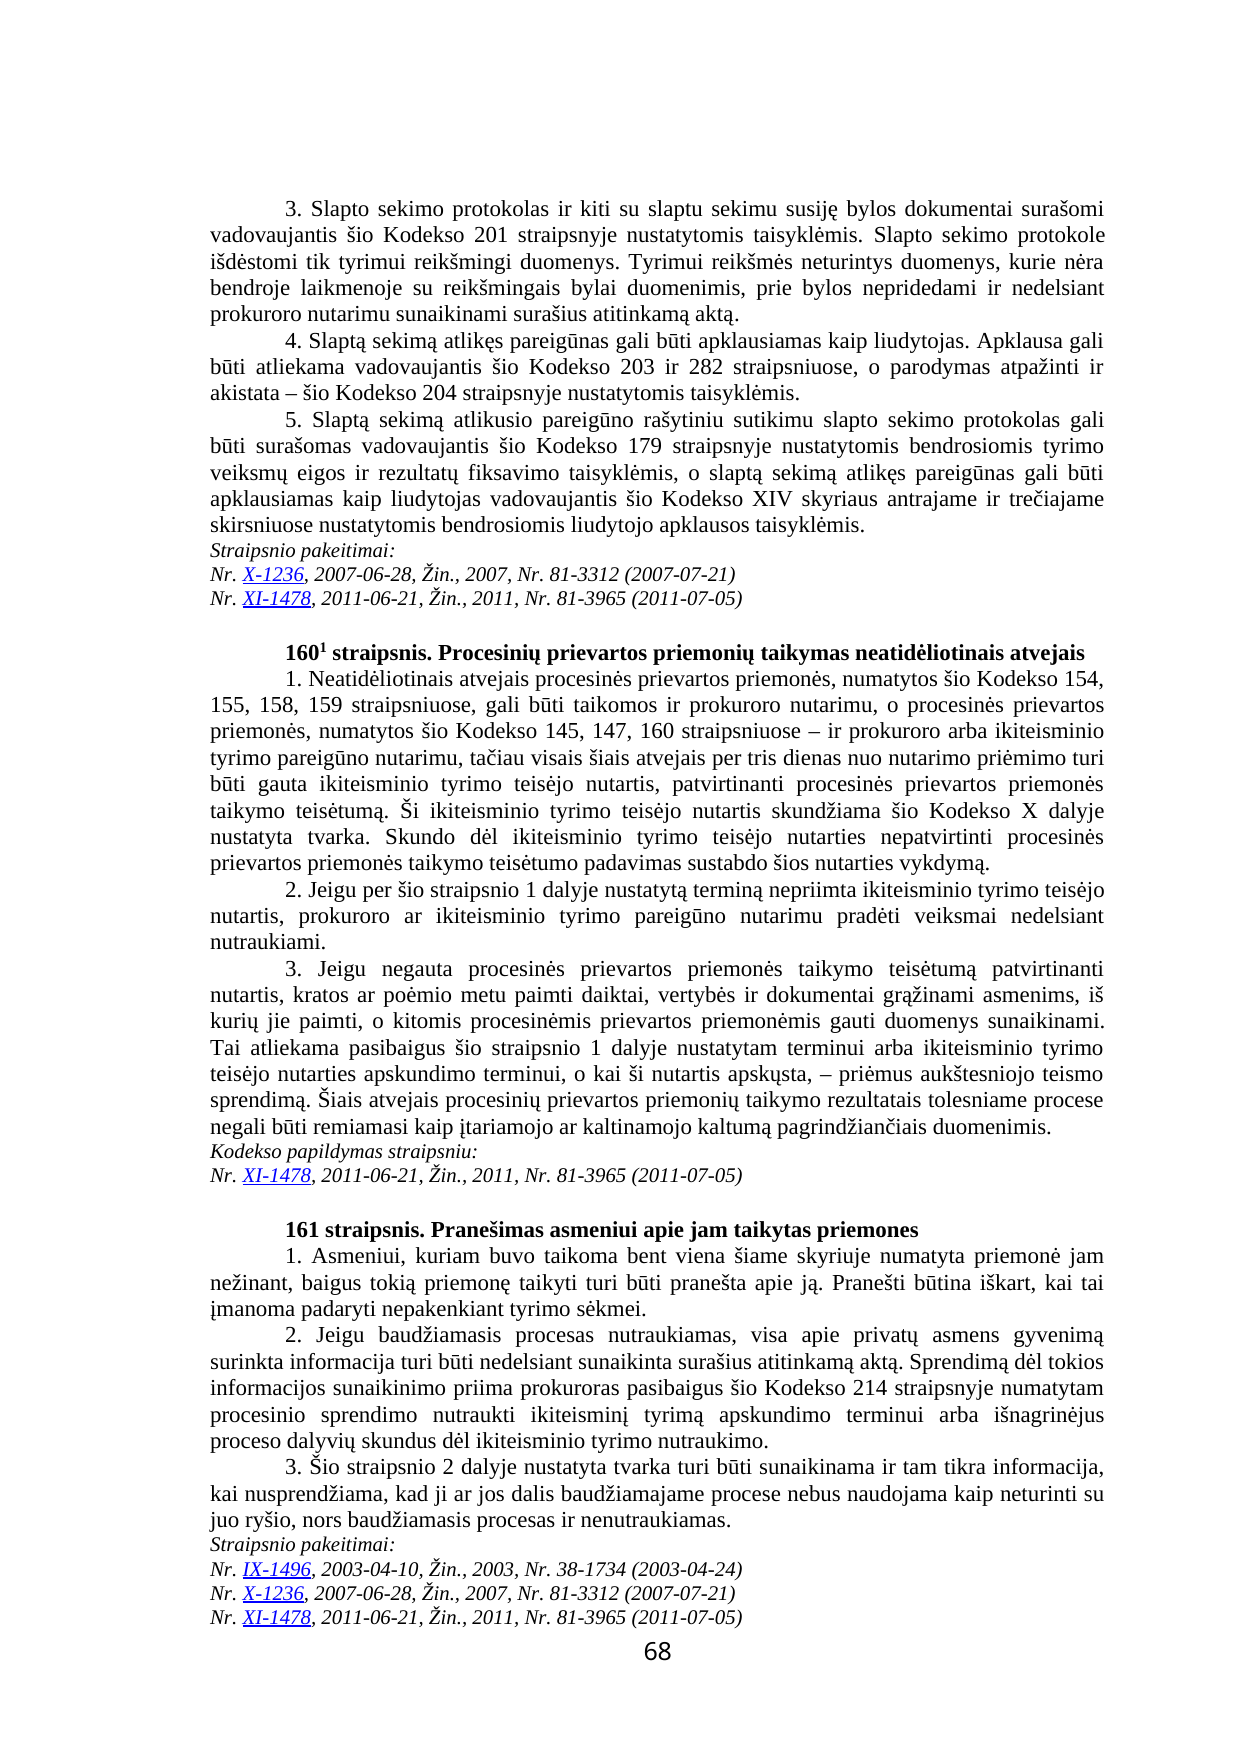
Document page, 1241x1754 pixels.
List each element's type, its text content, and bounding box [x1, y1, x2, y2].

text 1601 straipsnis. Procesinių prievartos priemonių taikymas neatidėliotinais atvejais [285, 638, 1106, 665]
text 161 straipsnis. Pranešimas asmeniui apie jam taikytas priemones [210, 1216, 1106, 1242]
text 1. Asmeniui, kuriam buvo taikoma bent viena šiame skyriuje numatyta priemonė jam nežinant, baigus tokią priemonę taikyti turi būti pranešta apie ją. Pranešti būtina iškart, kai tai įmanoma padaryti nepakenkiant tyrimo sėkmei. [210, 1242, 1106, 1322]
text 1. Neatidėliotinais atvejais procesinės prievartos priemonės, numatytos šio Kodekso 154, 155, 158, 159 straipsniuose, gali būti taikomos ir prokuroro nutarimu, o procesinės prievartos priemonės, numatytos šio Kodekso 145, 147, 160 straipsniuose – ir prokuroro arba ikiteisminio tyrimo pareigūno nutarimu, tačiau visais šiais atvejais per tris dienas nuo nutarimo priėmimo turi būti gauta ikiteisminio tyrimo teisėjo nutartis, patvirtinanti procesinės prievartos priemonės taikymo teisėtumą. Ši ikiteisminio tyrimo teisėjo nutartis skundžiama šio Kodekso X dalyje nustatyta tvarka. Skundo dėl ikiteisminio tyrimo teisėjo nutarties nepatvirtinti procesinės prievartos priemonės taikymo teisėtumo padavimas sustabdo šios nutarties vykdymą. [210, 665, 1106, 876]
text Nr. X-1236, 2007-06-28, Žin., 2007, Nr. 81-3312 (2007-07-21) [210, 562, 1106, 586]
text 3. Jeigu negauta procesinės prievartos priemonės taikymo teisėtumą patvirtinanti nutartis, kratos ar poėmio metu paimti daiktai, vertybės ir dokumentai grąžinami asmenims, iš kurių jie paimti, o kitomis procesinėmis prievartos priemonėmis gauti duomenys sunaikinami. Tai atliekama pasibaigus šio straipsnio 1 dalyje nustatytam terminui arba ikiteisminio tyrimo teisėjo nutarties apskundimo terminui, o kai ši nutartis apskųsta, – priėmus aukštesniojo teismo sprendimą. Šiais atvejais procesinių prievartos priemonių taikymo rezultatais tolesniame procese negali būti remiamasi kaip įtariamojo ar kaltinamojo kaltumą pagrindžiančiais duomenimis. [210, 955, 1106, 1139]
text 2. Jeigu per šio straipsnio 1 dalyje nustatytą terminą nepriimta ikiteisminio tyrimo teisėjo nutartis, prokuroro ar ikiteisminio tyrimo pareigūno nutarimu pradėti veiksmai nedelsiant nutraukiami. [210, 876, 1106, 955]
text 3. Šio straipsnio 2 dalyje nustatyta tvarka turi būti sunaikinama ir tam tikra informacija, kai nusprendžiama, kad ji ar jos dalis baudžiamajame procese nebus naudojama kaip neturinti su juo ryšio, nors baudžiamasis procesas ir nenutraukiamas. [210, 1453, 1106, 1532]
text Nr. IX-1496, 2003-04-10, Žin., 2003, Nr. 38-1734 (2003-04-24) [210, 1556, 1106, 1581]
text Nr. X-1236, 2007-06-28, Žin., 2007, Nr. 81-3312 (2007-07-21) [210, 1581, 1106, 1604]
text Straipsnio pakeitimai: [210, 538, 1106, 562]
text 4. Slaptą sekimą atlikęs pareigūnas gali būti apklausiamas kaip liudytojas. Apklausa gali būti atliekama vadovaujantis šio Kodekso 203 ir 282 straipsniuose, o parodymas atpažinti ir akistata – šio Kodekso 204 straipsnyje nustatytomis taisyklėmis. [210, 327, 1106, 406]
text Nr. XI-1478, 2011-06-21, Žin., 2011, Nr. 81-3965 (2011-07-05) [210, 1604, 1106, 1629]
text Straipsnio pakeitimai: [210, 1532, 1106, 1556]
text 3. Slapto sekimo protokolas ir kiti su slaptu sekimu susiję bylos dokumentai surašomi vadovaujantis šio Kodekso 201 straipsnyje nustatytomis taisyklėmis. Slapto sekimo protokole išdėstomi tik tyrimui reikšmingi duomenys. Tyrimui reikšmės neturintys duomenys, kurie nėra bendroje laikmenoje su reikšmingais bylai duomenimis, prie bylos nepridedami ir nedelsiant prokuroro nutarimu sunaikinami surašius atitinkamą aktą. [210, 195, 1106, 327]
text Nr. XI-1478, 2011-06-21, Žin., 2011, Nr. 81-3965 (2011-07-05) [210, 1163, 1106, 1187]
text 2. Jeigu baudžiamasis procesas nutraukiamas, visa apie privatų asmens gyvenimą surinkta informacija turi būti nedelsiant sunaikinta surašius atitinkamą aktą. Sprendimą dėl tokios informacijos sunaikinimo priima prokuroras pasibaigus šio Kodekso 214 straipsnyje numatytam procesinio sprendimo nutraukti ikiteisminį tyrimą apskundimo terminui arba išnagrinėjus proceso dalyvių skundus dėl ikiteisminio tyrimo nutraukimo. [210, 1322, 1106, 1453]
text 5. Slaptą sekimą atlikusio pareigūno rašytiniu sutikimu slapto sekimo protokolas gali būti surašomas vadovaujantis šio Kodekso 179 straipsnyje nustatytomis bendrosiomis tyrimo veiksmų eigos ir rezultatų fiksavimo taisyklėmis, o slaptą sekimą atlikęs pareigūnas gali būti apklausiamas kaip liudytojas vadovaujantis šio Kodekso XIV skyriaus antrajame ir trečiajame skirsniuose nustatytomis bendrosiomis liudytojo apklausos taisyklėmis. [210, 406, 1106, 538]
text Nr. XI-1478, 2011-06-21, Žin., 2011, Nr. 81-3965 (2011-07-05) [210, 586, 1106, 610]
text Kodekso papildymas straipsniu: [210, 1139, 1106, 1163]
